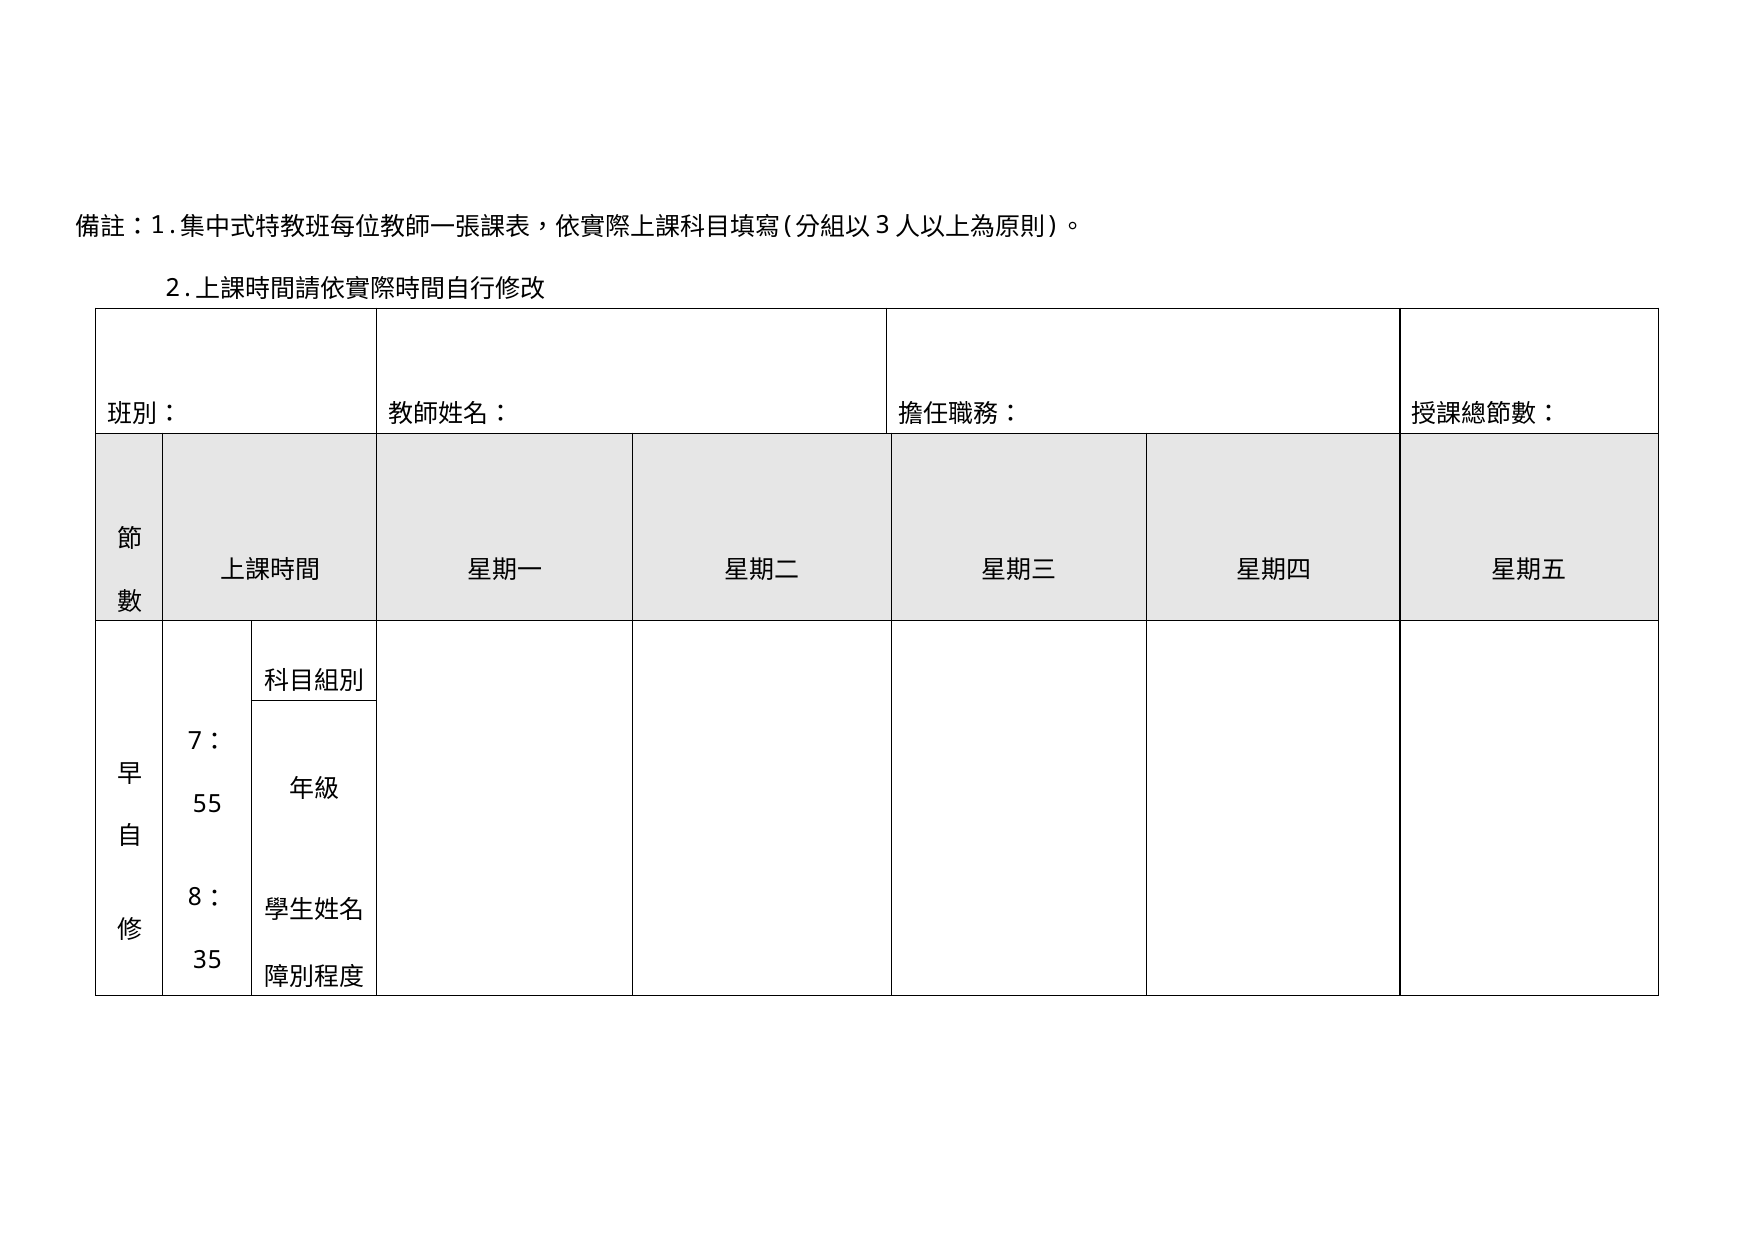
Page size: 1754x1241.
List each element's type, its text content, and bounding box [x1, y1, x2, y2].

table_cell [1147, 621, 1399, 995]
text 2.上課時間請依實際時間自行修改 [75, 245, 1679, 308]
table_header 教師姓名： [377, 309, 886, 433]
table_header 授課總節數： [1401, 309, 1658, 433]
table_cell 科目組別 [252, 621, 376, 699]
table_header 班別： [96, 309, 376, 433]
table_cell [633, 621, 891, 995]
table_cell 年級 學生姓名 障別程度 [252, 701, 376, 995]
text 備註：1.集中式特教班每位教師一張課表，依實際上課科目填寫(分組以3人以上為原則)。 [75, 183, 1679, 245]
table_cell 星期四 [1147, 434, 1399, 620]
table_cell 星期三 [892, 434, 1146, 620]
table_cell 節數 [96, 434, 162, 620]
table_cell 星期二 [633, 434, 891, 620]
table_cell 星期一 [377, 434, 632, 620]
table_cell 早 自 修 [96, 621, 162, 995]
table_cell [1401, 621, 1658, 995]
table_header 擔任職務： [887, 309, 1399, 433]
table_cell 7：55 8：35 [163, 621, 251, 995]
table_cell 上課時間 [163, 434, 376, 620]
table_cell [892, 621, 1146, 995]
table_cell 星期五 [1401, 434, 1658, 620]
table_cell [377, 621, 632, 995]
